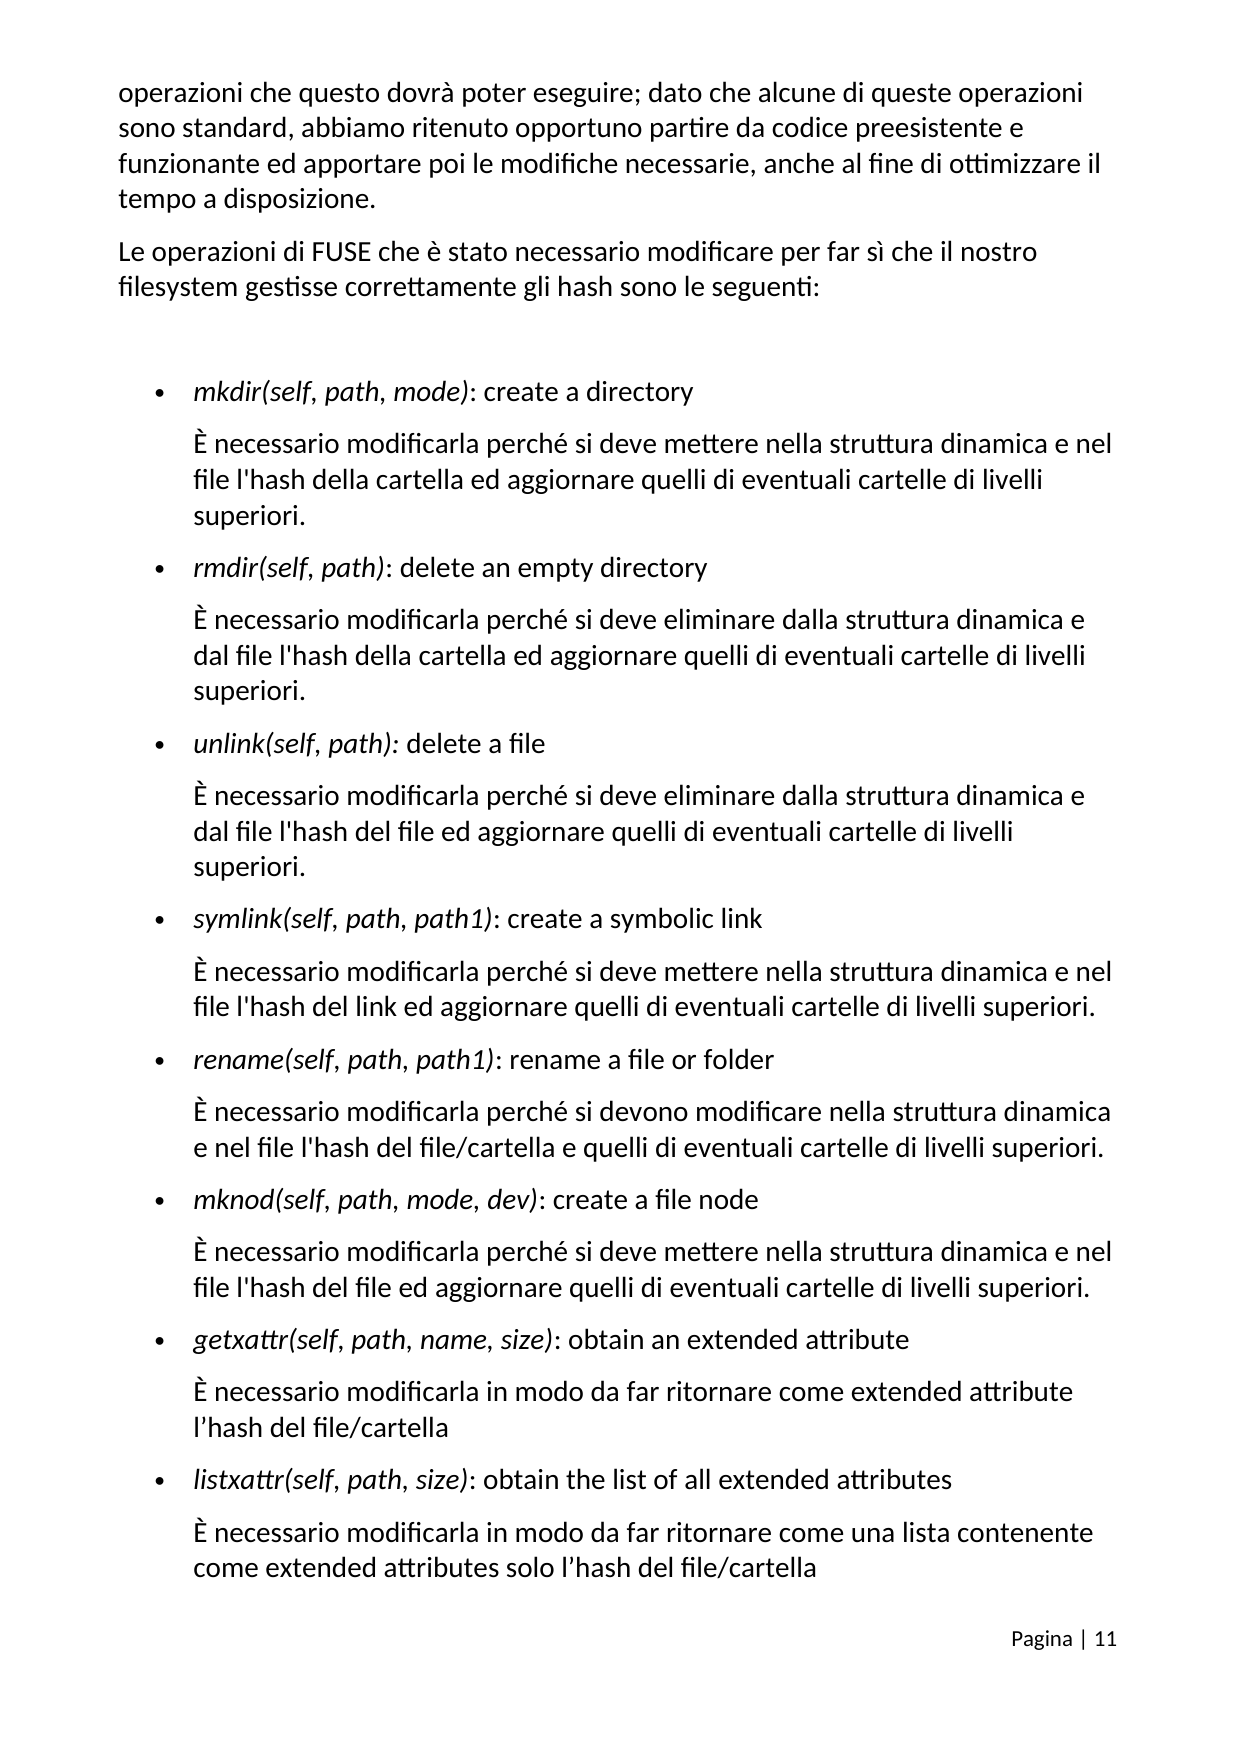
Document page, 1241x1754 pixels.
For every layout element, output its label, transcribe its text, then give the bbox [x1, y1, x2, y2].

list È necessario modificarla perché si devono modificare nella struttura dinamica e nel file l'hash del file/cartella e quelli di eventuali cartelle di livelli superiori. [193, 1093, 1122, 1164]
list È necessario modificarla perché si deve eliminare dalla struttura dinamica e dal file l'hash della cartella ed aggiornare quelli di eventuali cartelle di livelli superiori. [193, 601, 1122, 708]
list mkdir(self, path, mode): create a directory [156, 373, 1122, 409]
list È necessario modificarla perché si deve mettere nella struttura dinamica e nel file l'hash del link ed aggiornare quelli di eventuali cartelle di livelli superiori. [193, 953, 1122, 1024]
text Le operazioni di FUSE che è stato necessario modificare per far sì che il nostro filesystem gestisse correttamente gli hash sono le seguenti: [118, 233, 1122, 304]
list mknod(self, path, mode, dev): create a file node [156, 1181, 1122, 1217]
list symlink(self, path, path1): create a symbolic link [156, 901, 1122, 936]
list È necessario modificarla perché si deve eliminare dalla struttura dinamica e dal file l'hash del file ed aggiornare quelli di eventuali cartelle di livelli superiori. [193, 777, 1122, 884]
list È necessario modificarla in modo da far ritornare come extended attribute l’hash del file/cartella [193, 1373, 1122, 1445]
list È necessario modificarla perché si deve mettere nella struttura dinamica e nel file l'hash del file ed aggiornare quelli di eventuali cartelle di livelli superiori. [193, 1233, 1122, 1304]
list rename(self, path, path1): rename a file or folder [156, 1041, 1122, 1076]
list listxattr(self, path, size): obtain the list of all extended attributes [156, 1461, 1122, 1497]
list rmdir(self, path): delete an empty directory [156, 549, 1122, 584]
list getxattr(self, path, name, size): obtain an extended attribute [156, 1321, 1122, 1357]
list È necessario modificarla perché si deve mettere nella struttura dinamica e nel file l'hash della cartella ed aggiornare quelli di eventuali cartelle di livelli superiori. [193, 425, 1122, 532]
list È necessario modificarla in modo da far ritornare come una lista contenente come extended attributes solo l’hash del file/cartella [193, 1514, 1122, 1585]
text operazioni che questo dovrà poter eseguire; dato che alcune di queste operazioni sono standard, abbiamo ritenuto opportuno partire da codice preesistente e funzionante ed apportare poi le modifiche necessarie, anche al fine di ottimizzare il tempo a disposizione. [118, 74, 1122, 216]
list unlink(self, path): delete a file [156, 725, 1122, 760]
